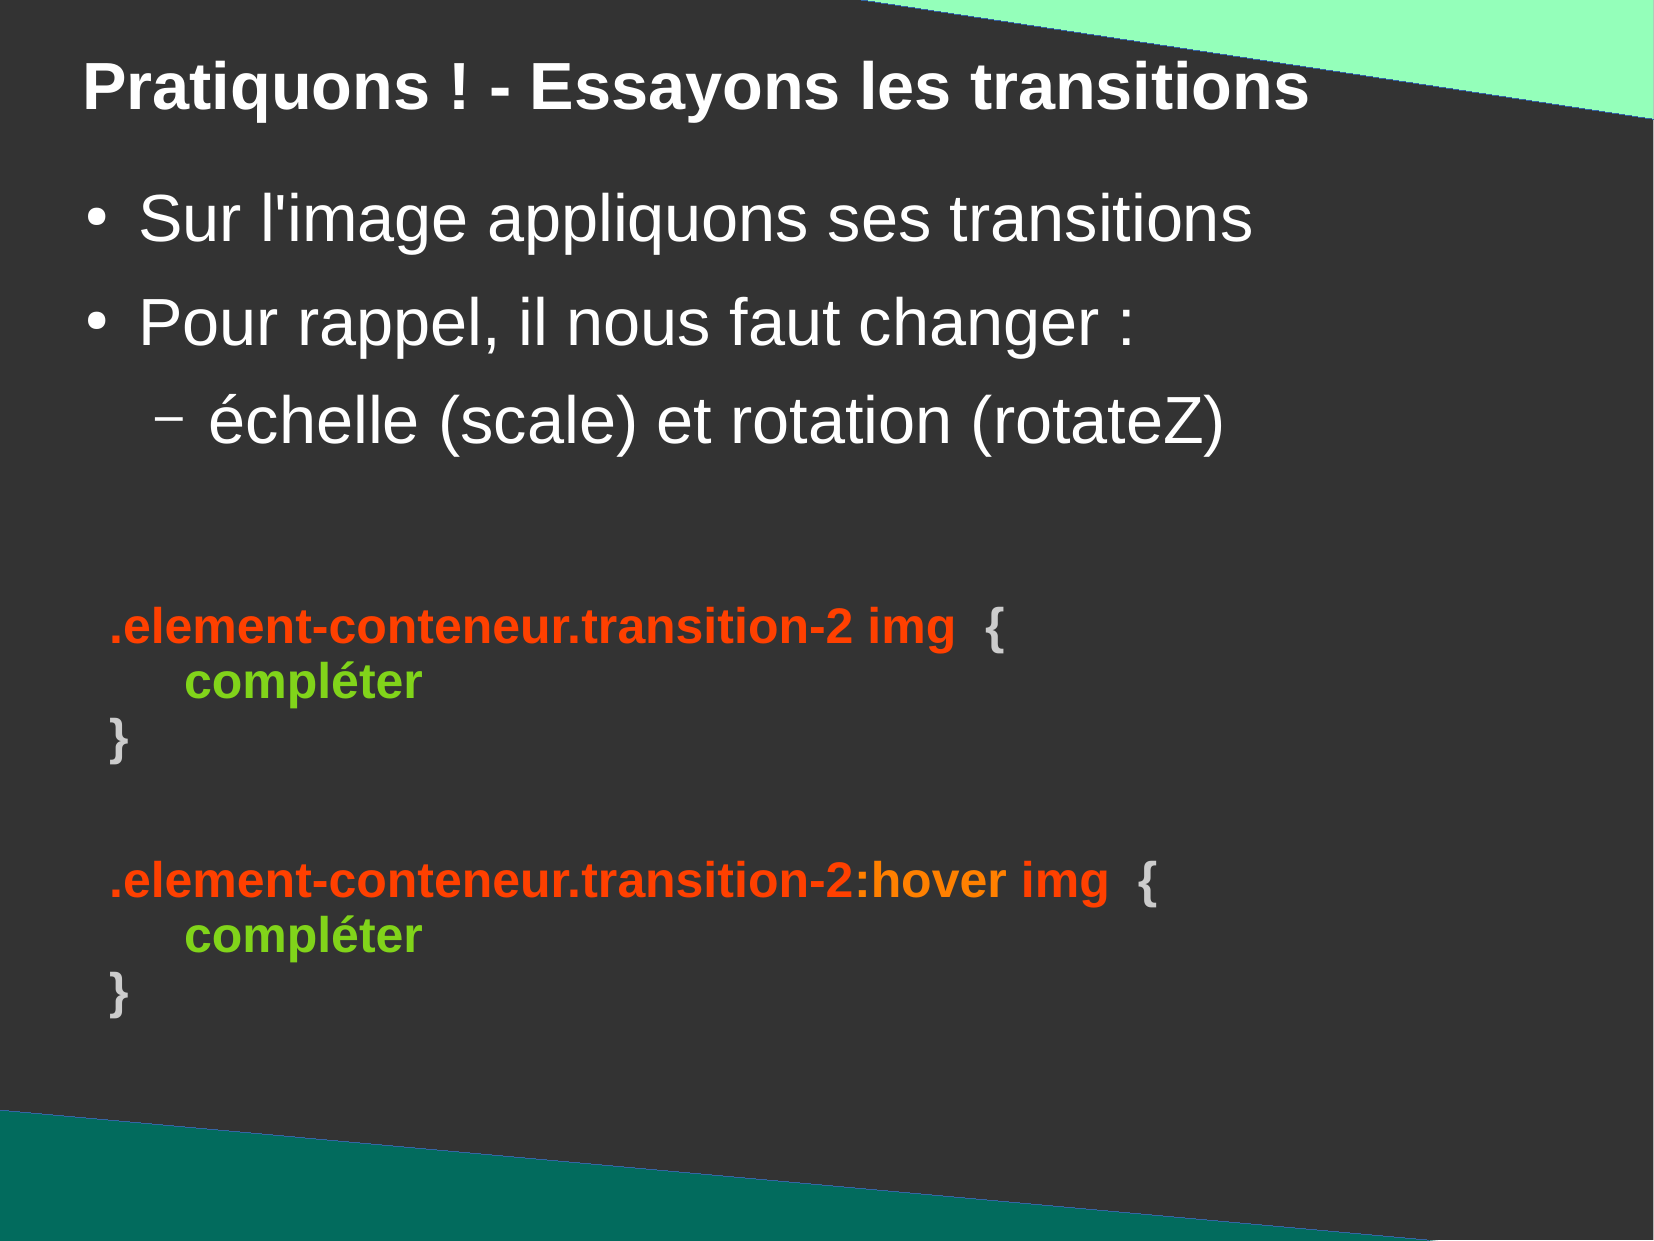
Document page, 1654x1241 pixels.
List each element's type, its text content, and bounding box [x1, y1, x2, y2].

text_box .element-conteneur.transition-2 img { compléter } [94, 590, 1489, 789]
list Sur l'image appliquons ses transitions Pour rappel, il nous faut changer : échelle (scale) et rotation (rotateZ) [67, 180, 1607, 461]
text_box .element-conteneur.transition-2:hover img { compléter } [94, 844, 1465, 1040]
text_box [861, 0, 1654, 120]
title Pratiquons ! - Essayons les transitions [82, 49, 1630, 199]
